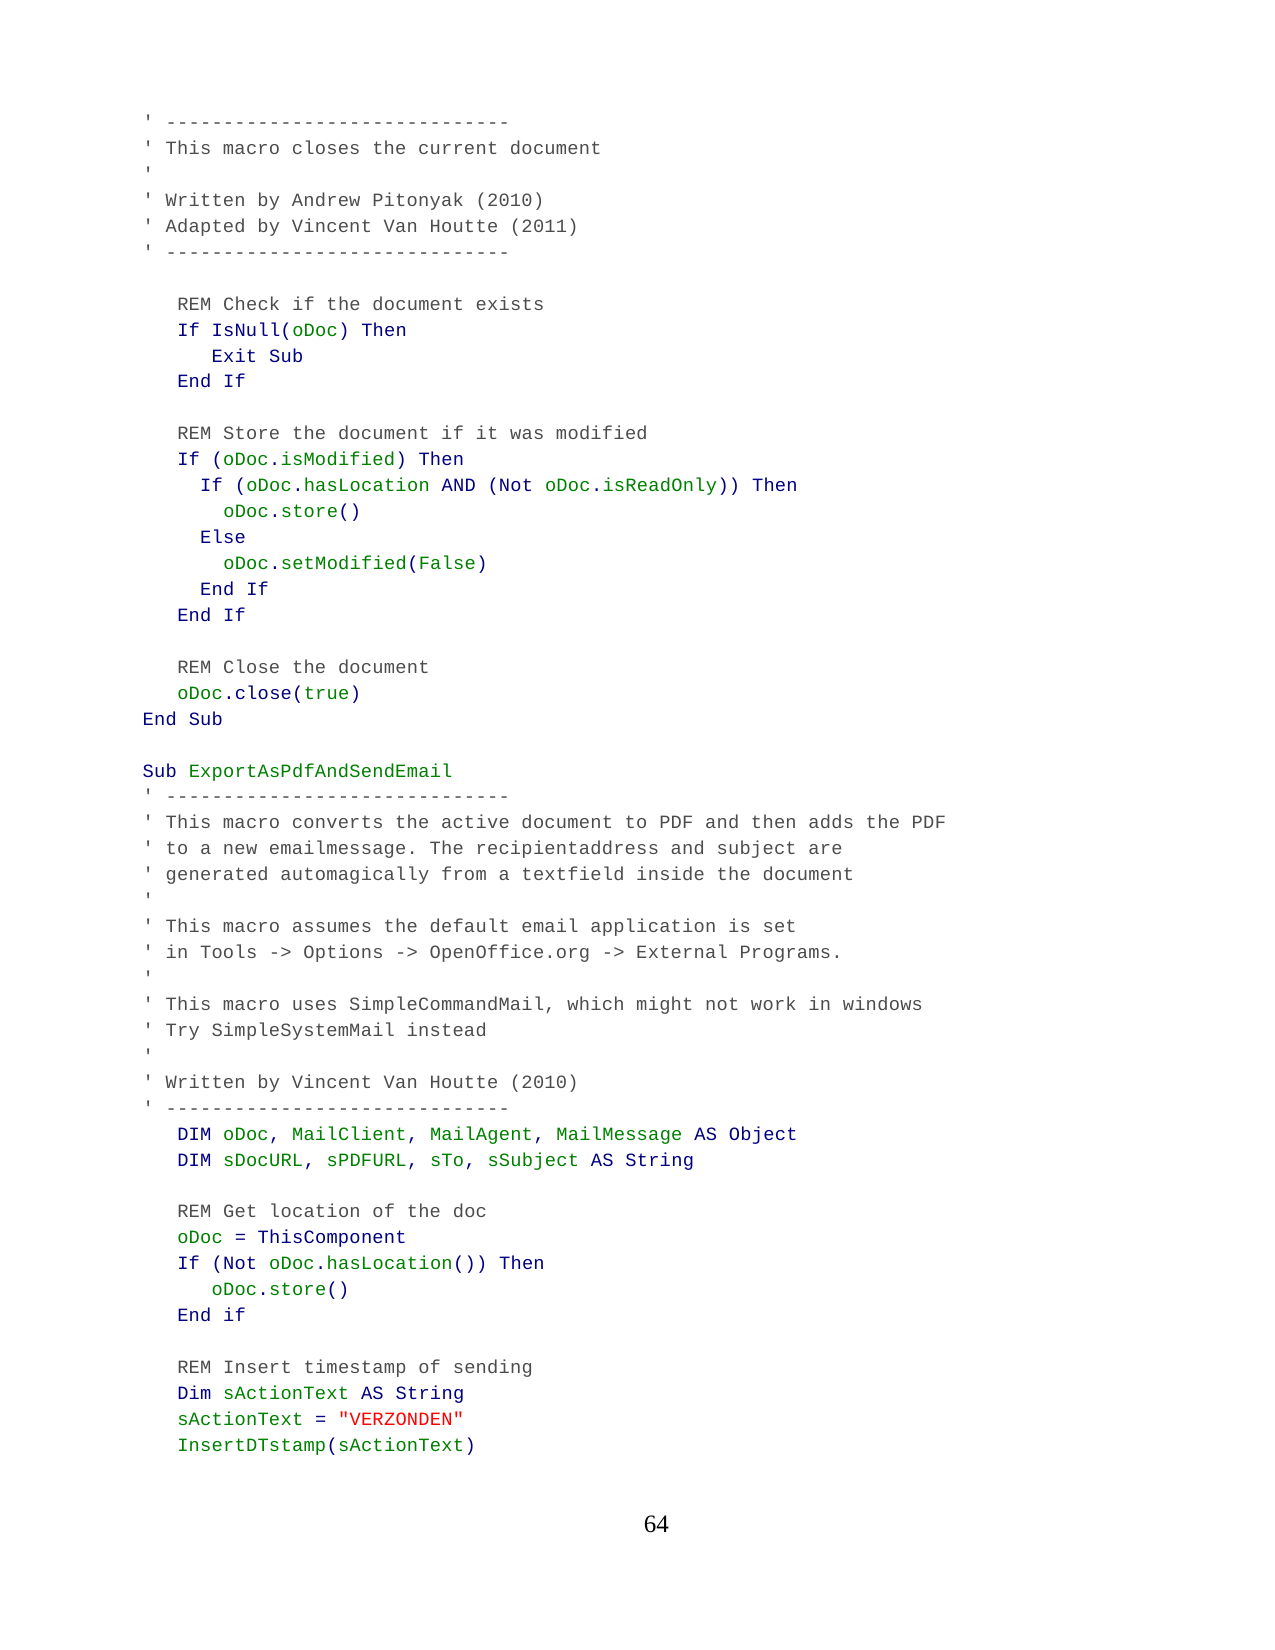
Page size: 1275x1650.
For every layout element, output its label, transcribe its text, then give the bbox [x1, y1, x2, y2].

text If (oDoc.hasLocation AND (Not oDoc.isReadOnly)) Then [142, 476, 1200, 497]
text ' Adapted by Vincent Van Houtte (2011) [142, 216, 1200, 238]
text oDoc.store() [142, 1280, 1200, 1301]
text ' Written by Andrew Pitonyak (2010) [142, 190, 1200, 212]
text Dim sActionText AS String [142, 1383, 1200, 1405]
text End Sub [142, 709, 1200, 731]
text ' This macro assumes the default email application is set [142, 917, 1200, 938]
text If (oDoc.isModified) Then [142, 450, 1200, 471]
text REM Get location of the doc [142, 1202, 1200, 1223]
text ' [142, 1046, 1200, 1068]
text DIM oDoc, MailClient, MailAgent, MailMessage AS Object [142, 1124, 1200, 1146]
text ' Written by Vincent Van Houtte (2010) [142, 1072, 1200, 1094]
text If IsNull(oDoc) Then [142, 320, 1200, 341]
text ' ------------------------------ [142, 112, 1200, 134]
text End If [142, 605, 1200, 627]
text End If [142, 579, 1200, 601]
text Sub ExportAsPdfAndSendEmail [142, 761, 1200, 782]
text oDoc.store() [142, 502, 1200, 523]
text oDoc.setModified(False) [142, 553, 1200, 575]
text ' This macro closes the current document [142, 138, 1200, 160]
text InsertDTstamp(sActionText) [142, 1435, 1200, 1457]
text ' ------------------------------ [142, 787, 1200, 808]
text REM Check if the document exists [142, 294, 1200, 316]
text End if [142, 1306, 1200, 1327]
text ' [142, 968, 1200, 990]
text ' [142, 891, 1200, 912]
text ' ------------------------------ [142, 1098, 1200, 1119]
text Else [142, 527, 1200, 549]
text ' Try SimpleSystemMail instead [142, 1020, 1200, 1042]
text Exit Sub [142, 346, 1200, 367]
text REM Close the document [142, 657, 1200, 679]
text If (Not oDoc.hasLocation()) Then [142, 1254, 1200, 1275]
text sActionText = "VERZONDEN" [142, 1409, 1200, 1431]
text oDoc.close(true) [142, 683, 1200, 704]
text ' This macro uses SimpleCommandMail, which might not work in windows [142, 994, 1200, 1016]
text ' ------------------------------ [142, 242, 1200, 264]
text oDoc = ThisComponent [142, 1228, 1200, 1249]
text ' generated automagically from a textfield inside the document [142, 865, 1200, 886]
text DIM sDocURL, sPDFURL, sTo, sSubject AS String [142, 1150, 1200, 1171]
text ' to a new emailmessage. The recipientaddress and subject are [142, 839, 1200, 860]
text REM Insert timestamp of sending [142, 1357, 1200, 1379]
text ' [142, 164, 1200, 186]
text REM Store the document if it was modified [142, 424, 1200, 445]
text End If [142, 372, 1200, 393]
text ' This macro converts the active document to PDF and then adds the PDF [142, 813, 1200, 834]
text ' in Tools -> Options -> OpenOffice.org -> External Programs. [142, 942, 1200, 964]
